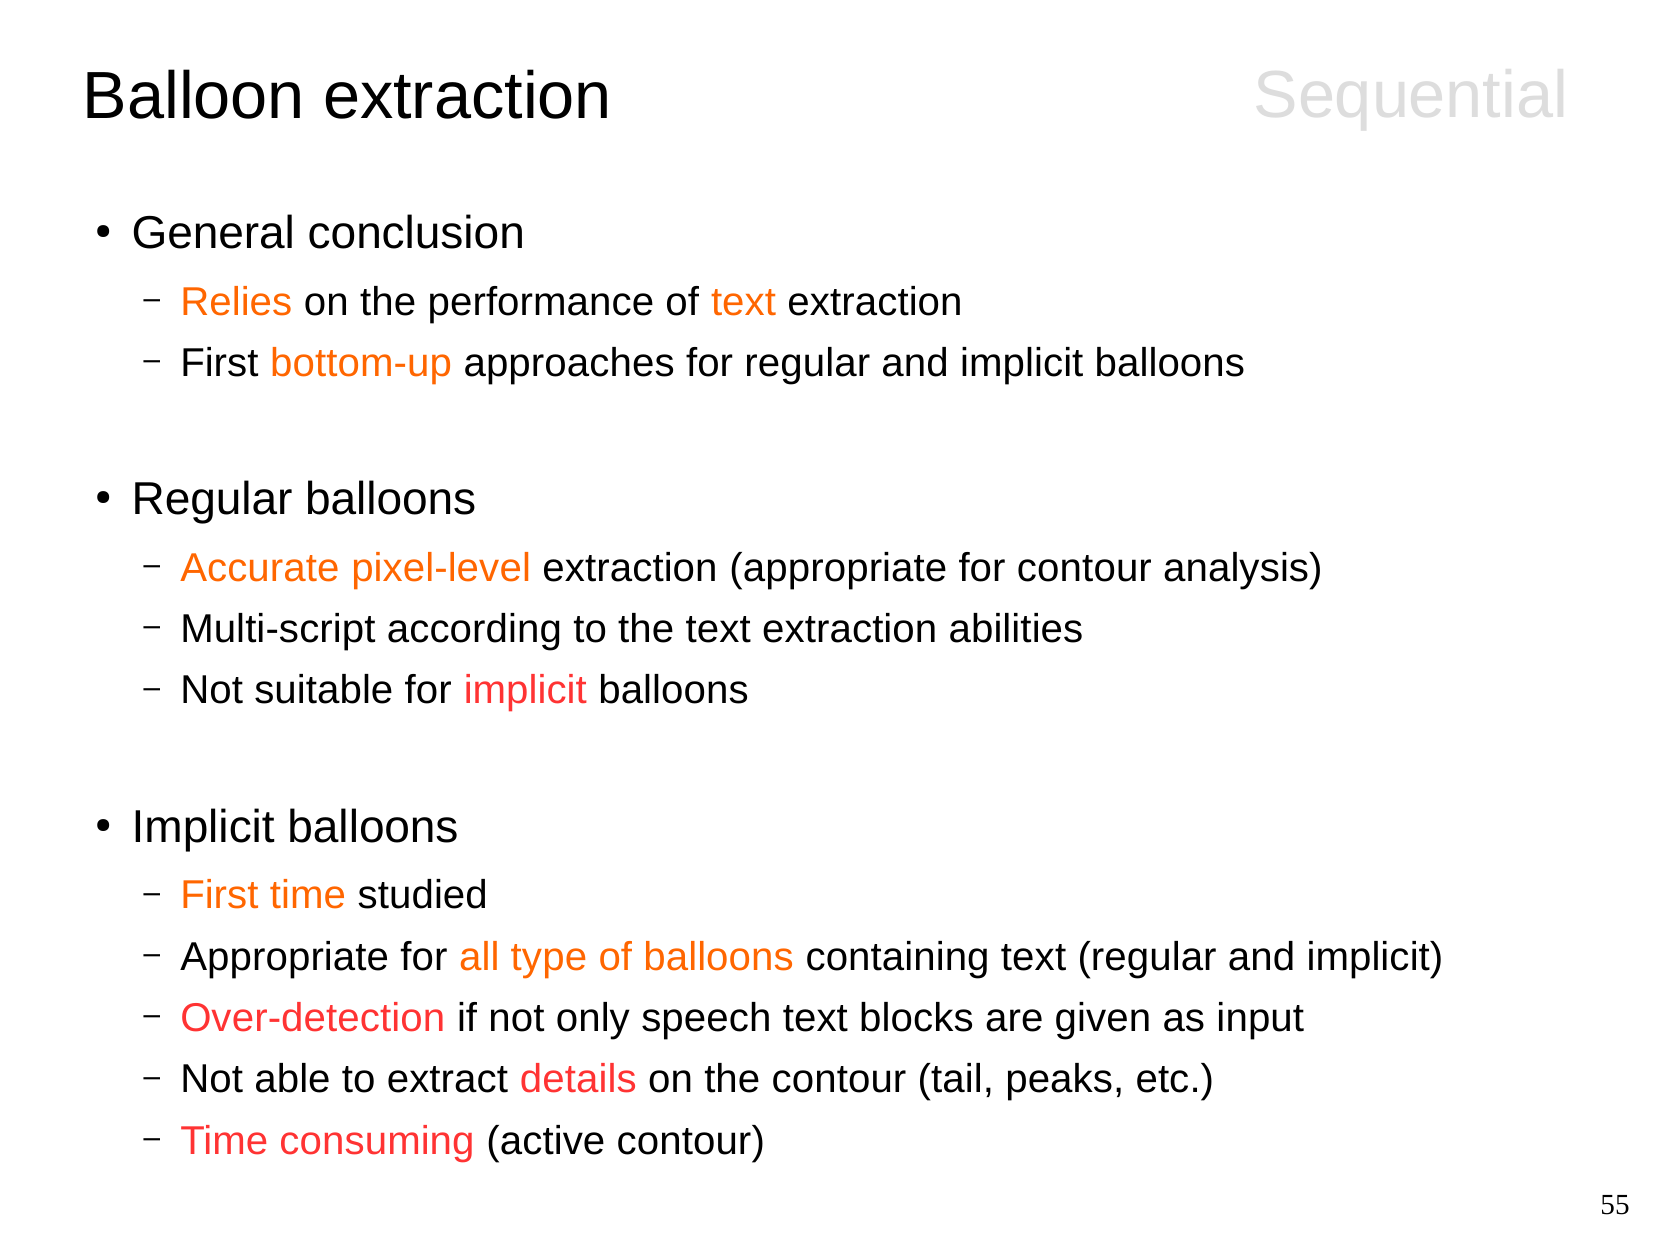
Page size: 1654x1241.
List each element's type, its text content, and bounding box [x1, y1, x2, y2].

list General conclusion Relies on the performance of text extraction First bottom-up approaches for regular and implicit balloons Regular balloons Accurate pixel-level extraction (appropriate for contour analysis) Multi-script according to the text extraction abilities Not suitable for implicit balloons Implicit balloons First time studied Appropriate for all type of balloons containing text (regular and implicit) Over-detection if not only speech text blocks are given as input Not able to extract details on the contour (tail, peaks, etc.) Time consuming (active contour) [82, 206, 1571, 1170]
title Balloon extraction [82, 49, 1571, 142]
